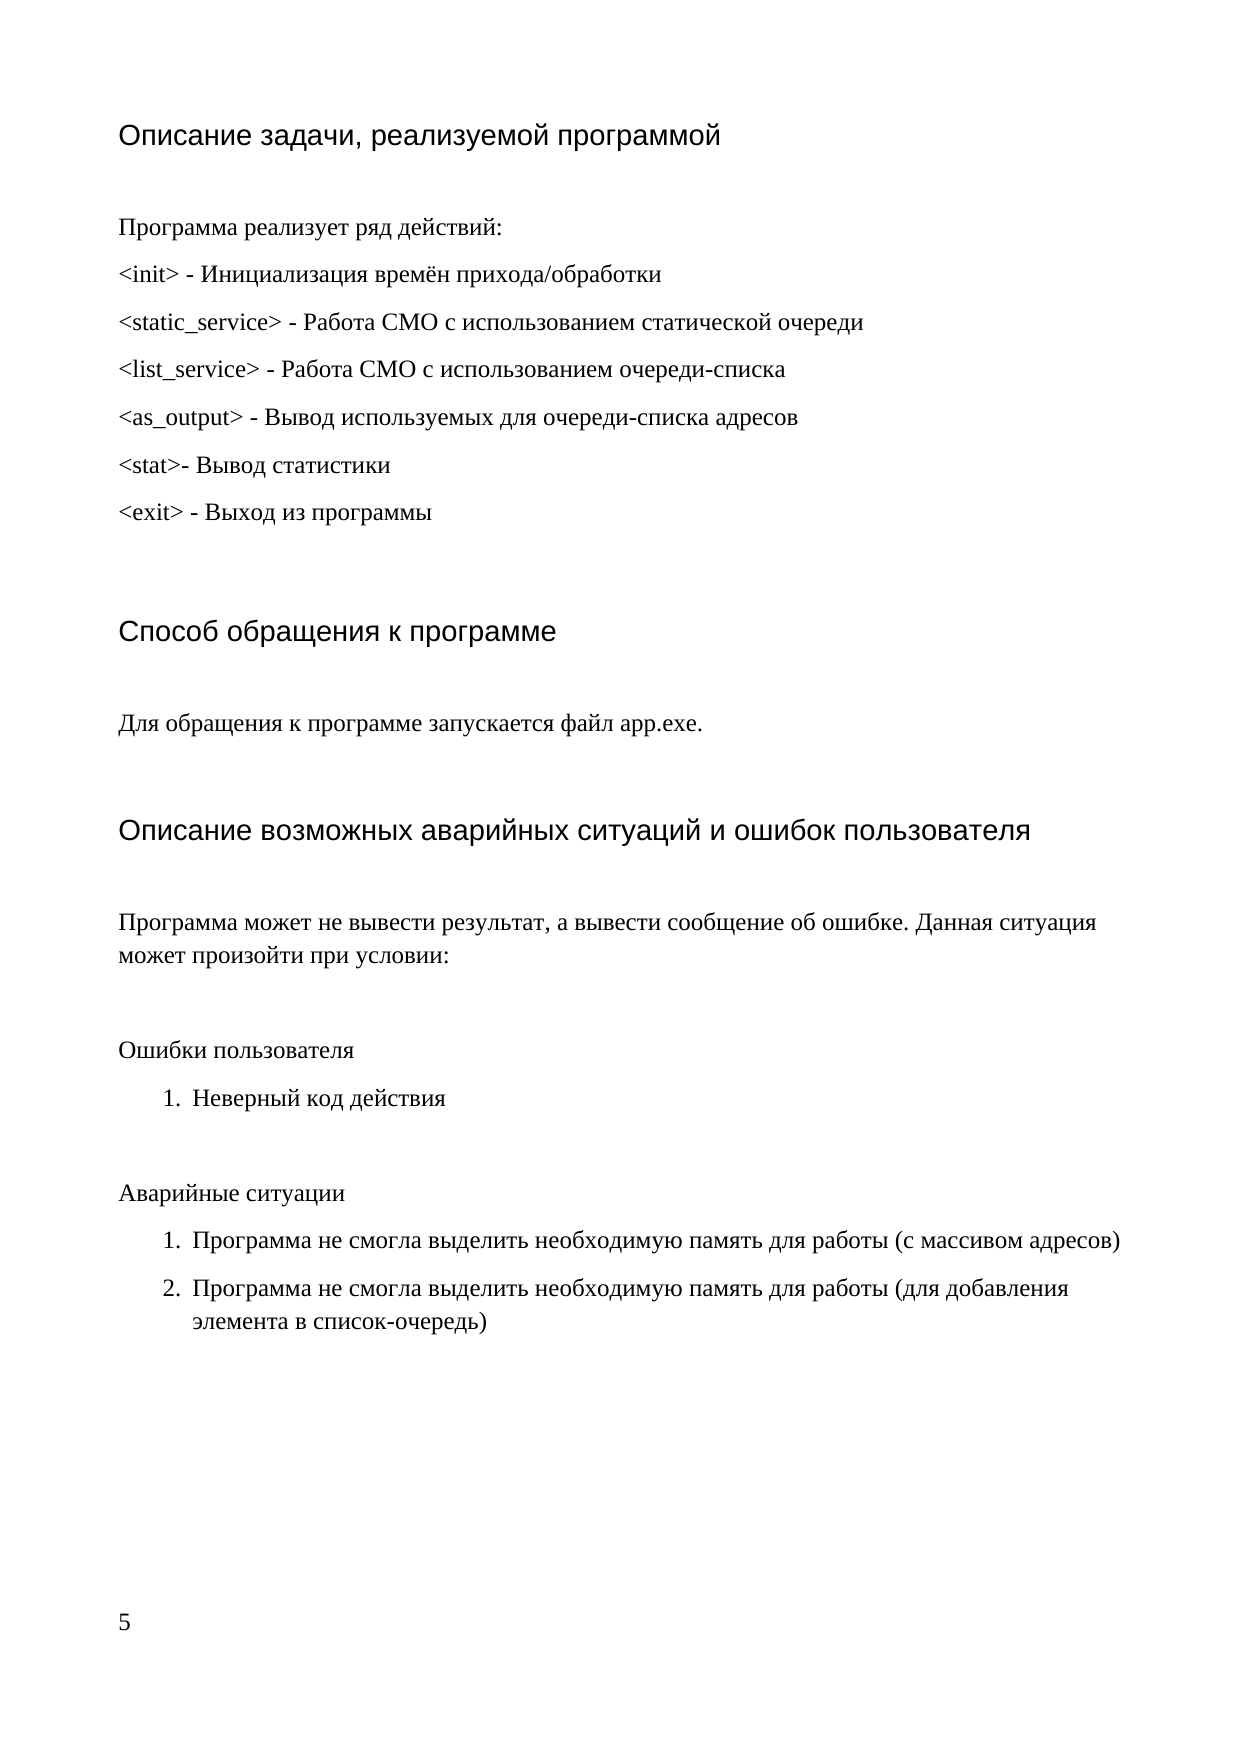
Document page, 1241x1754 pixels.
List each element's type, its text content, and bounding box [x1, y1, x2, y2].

list Программа не смогла выделить необходимую память для работы (с массивом адресов) [162, 1226, 1122, 1254]
subtitle Способ обращения к программе [118, 614, 1122, 647]
text Ошибки пользователя [118, 1035, 1122, 1064]
text <as_output> - Вывод используемых для очереди-списка адресов [118, 402, 1122, 431]
text Аварийные ситуации [118, 1178, 1122, 1207]
list Неверный код действия [162, 1083, 1122, 1111]
text Программа реализует ряд действий: [118, 212, 1122, 241]
text Для обращения к программе запускается файл app.exe. [118, 708, 1122, 736]
text Программа может не вывести результат, а вывести сообщение об ошибке. Данная ситуация может произойти при условии: [118, 907, 1122, 969]
text <exit> - Выход из программы [118, 497, 1122, 526]
text <init> - Инициализация времён прихода/обработки [118, 259, 1122, 288]
list Программа не смогла выделить необходимую память для работы (для добавления элемента в список-очередь) [162, 1273, 1122, 1335]
text <static_service> - Работа СМО с использованием статической очереди [118, 307, 1122, 336]
subtitle Описание задачи, реализуемой программой [118, 118, 1122, 152]
subtitle Описание возможных аварийных ситуаций и ошибок пользователя [118, 813, 1122, 847]
text <stat>- Вывод статистики [118, 450, 1122, 478]
text <list_service> - Работа СМО с использованием очереди-списка [118, 354, 1122, 383]
